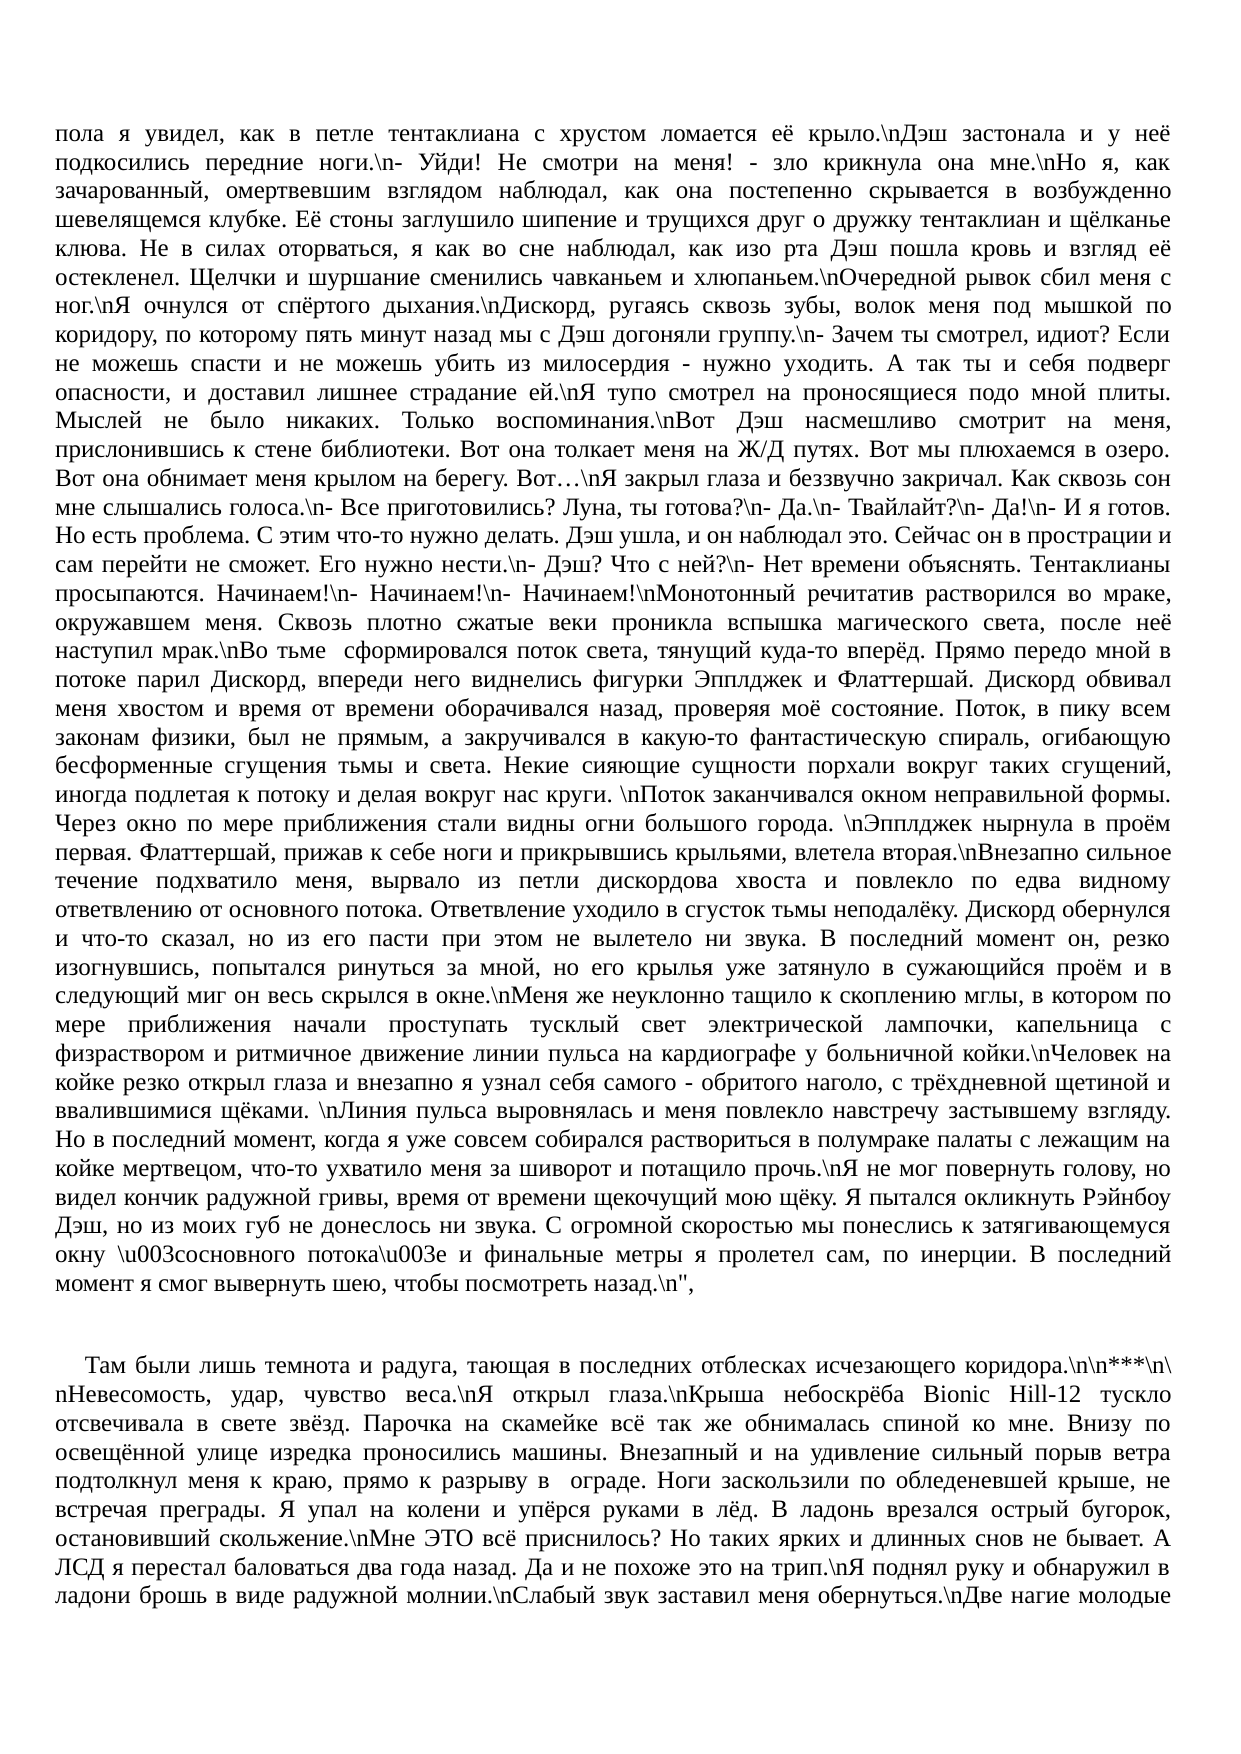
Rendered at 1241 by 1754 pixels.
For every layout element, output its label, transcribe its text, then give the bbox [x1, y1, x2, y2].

text пола я увидел, как в петле тентаклиана с хрустом ломается её крыло.\nДэш застонала и у неё подкосились передние ноги.\n- Уйди! Не смотри на меня! - зло крикнула она мне.\nНо я, как зачарованный, омертвевшим взглядом наблюдал, как она постепенно скрывается в возбужденно шевелящемся клубке. Её стоны заглушило шипение и трущихся друг о дружку тентаклиан и щёлканье клюва. Не в силах оторваться, я как во сне наблюдал, как изо рта Дэш пошла кровь и взгляд её остекленел. Щелчки и шуршание сменились чавканьем и хлюпаньем.\nОчередной рывок сбил меня с ног.\nЯ очнулся от спёртого дыхания.\nДискорд, ругаясь сквозь зубы, волок меня под мышкой по коридору, по которому пять минут назад мы с Дэш догоняли группу.\n- Зачем ты смотрел, идиот? Если не можешь спасти и не можешь убить из милосердия - нужно уходить. А так ты и себя подверг опасности, и доставил лишнее страдание ей.\nЯ тупо смотрел на проносящиеся подо мной плиты. Мыслей не было никаких. Только воспоминания.\nВот Дэш насмешливо смотрит на меня, прислонившись к стене библиотеки. Вот она толкает меня на Ж/Д путях. Вот мы плюхаемся в озеро. Вот она обнимает меня крылом на берегу. Вот…\nЯ закрыл глаза и беззвучно закричал. Как сквозь сон мне слышались голоса.\n- Все приготовились? Луна, ты готова?\n- Да.\n- Твайлайт?\n- Да!\n- И я готов. Но есть проблема. С этим что-то нужно делать. Дэш ушла, и он наблюдал это. Сейчас он в прострации и сам перейти не сможет. Его нужно нести.\n- Дэш? Что с ней?\n- Нет времени объяснять. Тентаклианы просыпаются. Начинаем!\n- Начинаем!\n- Начинаем!\nМонотонный речитатив растворился во мраке, окружавшем меня. Сквозь плотно сжатые веки проникла вспышка магического света, после неё наступил мрак.\nВо тьме сформировался поток света, тянущий куда-то вперёд. Прямо передо мной в потоке парил Дискорд, впереди него виднелись фигурки Эпплджек и Флаттершай. Дискорд обвивал меня хвостом и время от времени оборачивался назад, проверяя моё состояние. Поток, в пику всем законам физики, был не прямым, а закручивался в какую-то фантастическую спираль, огибающую бесформенные сгущения тьмы и света. Некие сияющие сущности порхали вокруг таких сгущений, иногда подлетая к потоку и делая вокруг нас круги. \nПоток заканчивался окном неправильной формы. Через окно по мере приближения стали видны огни большого города. \nЭпплджек нырнула в проём первая. Флаттершай, прижав к себе ноги и прикрывшись крыльями, влетела вторая.\nВнезапно сильное течение подхватило меня, вырвало из петли дискордова хвоста и повлекло по едва видному ответвлению от основного потока. Ответвление уходило в сгусток тьмы неподалёку. Дискорд обернулся и что-то сказал, но из его пасти при этом не вылетело ни звука. В последний момент он, резко изогнувшись, попытался ринуться за мной, но его крылья уже затянуло в сужающийся проём и в следующий миг он весь скрылся в окне.\nМеня же неуклонно тащило к скоплению мглы, в котором по мере приближения начали проступать тусклый свет электрической лампочки, капельница с физраствором и ритмичное движение линии пульса на кардиографе у больничной койки.\nЧеловек на койке резко открыл глаза и внезапно я узнал себя самого - обритого наголо, с трёхдневной щетиной и ввалившимися щёками. \nЛиния пульса выровнялась и меня повлекло навстречу застывшему взгляду. Но в последний момент, когда я уже совсем собирался раствориться в полумраке палаты с лежащим на койке мертвецом, что-то ухватило меня за шиворот и потащило прочь.\nЯ не мог повернуть голову, но видел кончик радужной гривы, время от времени щекочущий мою щёку. Я пытался окликнуть Рэйнбоу Дэш, но из моих губ не донеслось ни звука. С огромной скоростью мы понеслись к затягивающемуся окну \u003cосновного потока\u003e и финальные метры я пролетел сам, по инерции. В последний момент я смог вывернуть шею, чтобы посмотреть назад.\n", [55, 118, 1172, 1297]
text Там были лишь темнота и радуга, тающая в последних отблесках исчезающего коридора.\n\n***\n\nНевесомость, удар, чувство веса.\nЯ открыл глаза.\nКрыша небоскрёба Bionic Hill-12 тускло отсвечивала в свете звёзд. Парочка на скамейке всё так же обнималась спиной ко мне. Внизу по освещённой улице изредка проносились машины. Внезапный и на удивление сильный порыв ветра подтолкнул меня к краю, прямо к разрыву в ограде. Ноги заскользили по обледеневшей крыше, не встречая преграды. Я упал на колени и упёрся руками в лёд. В ладонь врезался острый бугорок, остановивший скольжение.\nМне ЭТО всё приснилось? Но таких ярких и длинных снов не бывает. А ЛСД я перестал баловаться два года назад. Да и не похоже это на трип.\nЯ поднял руку и обнаружил в ладони брошь в виде радужной молнии.\nСлабый звук заставил меня обернуться.\nДве нагие молодые [55, 1351, 1172, 1609]
